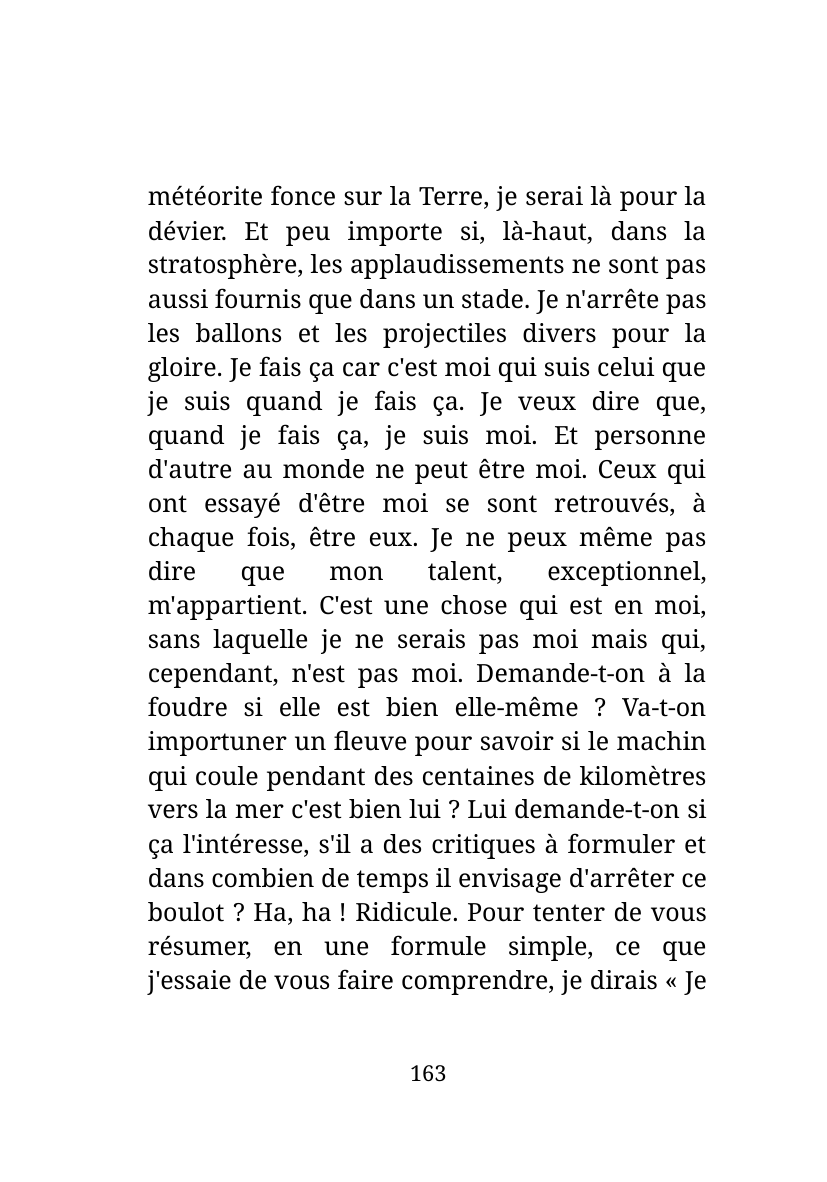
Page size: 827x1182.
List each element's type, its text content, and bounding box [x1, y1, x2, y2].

text météorite fonce sur la Terre, je serai là pour la dévier. Et peu importe si, là-haut, dans la stratosphère, les applaudissements ne sont pas aussi fournis que dans un stade. Je n'arrête pas les ballons et les projectiles divers pour la gloire. Je fais ça car c'est moi qui suis celui que je suis quand je fais ça. Je veux dire que, quand je fais ça, je suis moi. Et personne d'autre au monde ne peut être moi. Ceux qui ont essayé d'être moi se sont retrouvés, à chaque fois, être eux. Je ne peux même pas dire que mon talent, exceptionnel, m'appartient. C'est une chose qui est en moi, sans laquelle je ne serais pas moi mais qui, cependant, n'est pas moi. Demande-t-on à la foudre si elle est bien elle-même ? Va-t-on importuner un fleuve pour savoir si le machin qui coule pendant des centaines de kilomètres vers la mer c'est bien lui ? Lui demande-t-on si ça l'intéresse, s'il a des critiques à formuler et dans combien de temps il envisage d'arrêter ce boulot ? Ha, ha ! Ridicule. Pour tenter de vous résumer, en une formule simple, ce que j'essaie de vous faire comprendre, je dirais « Je [148, 179, 707, 997]
